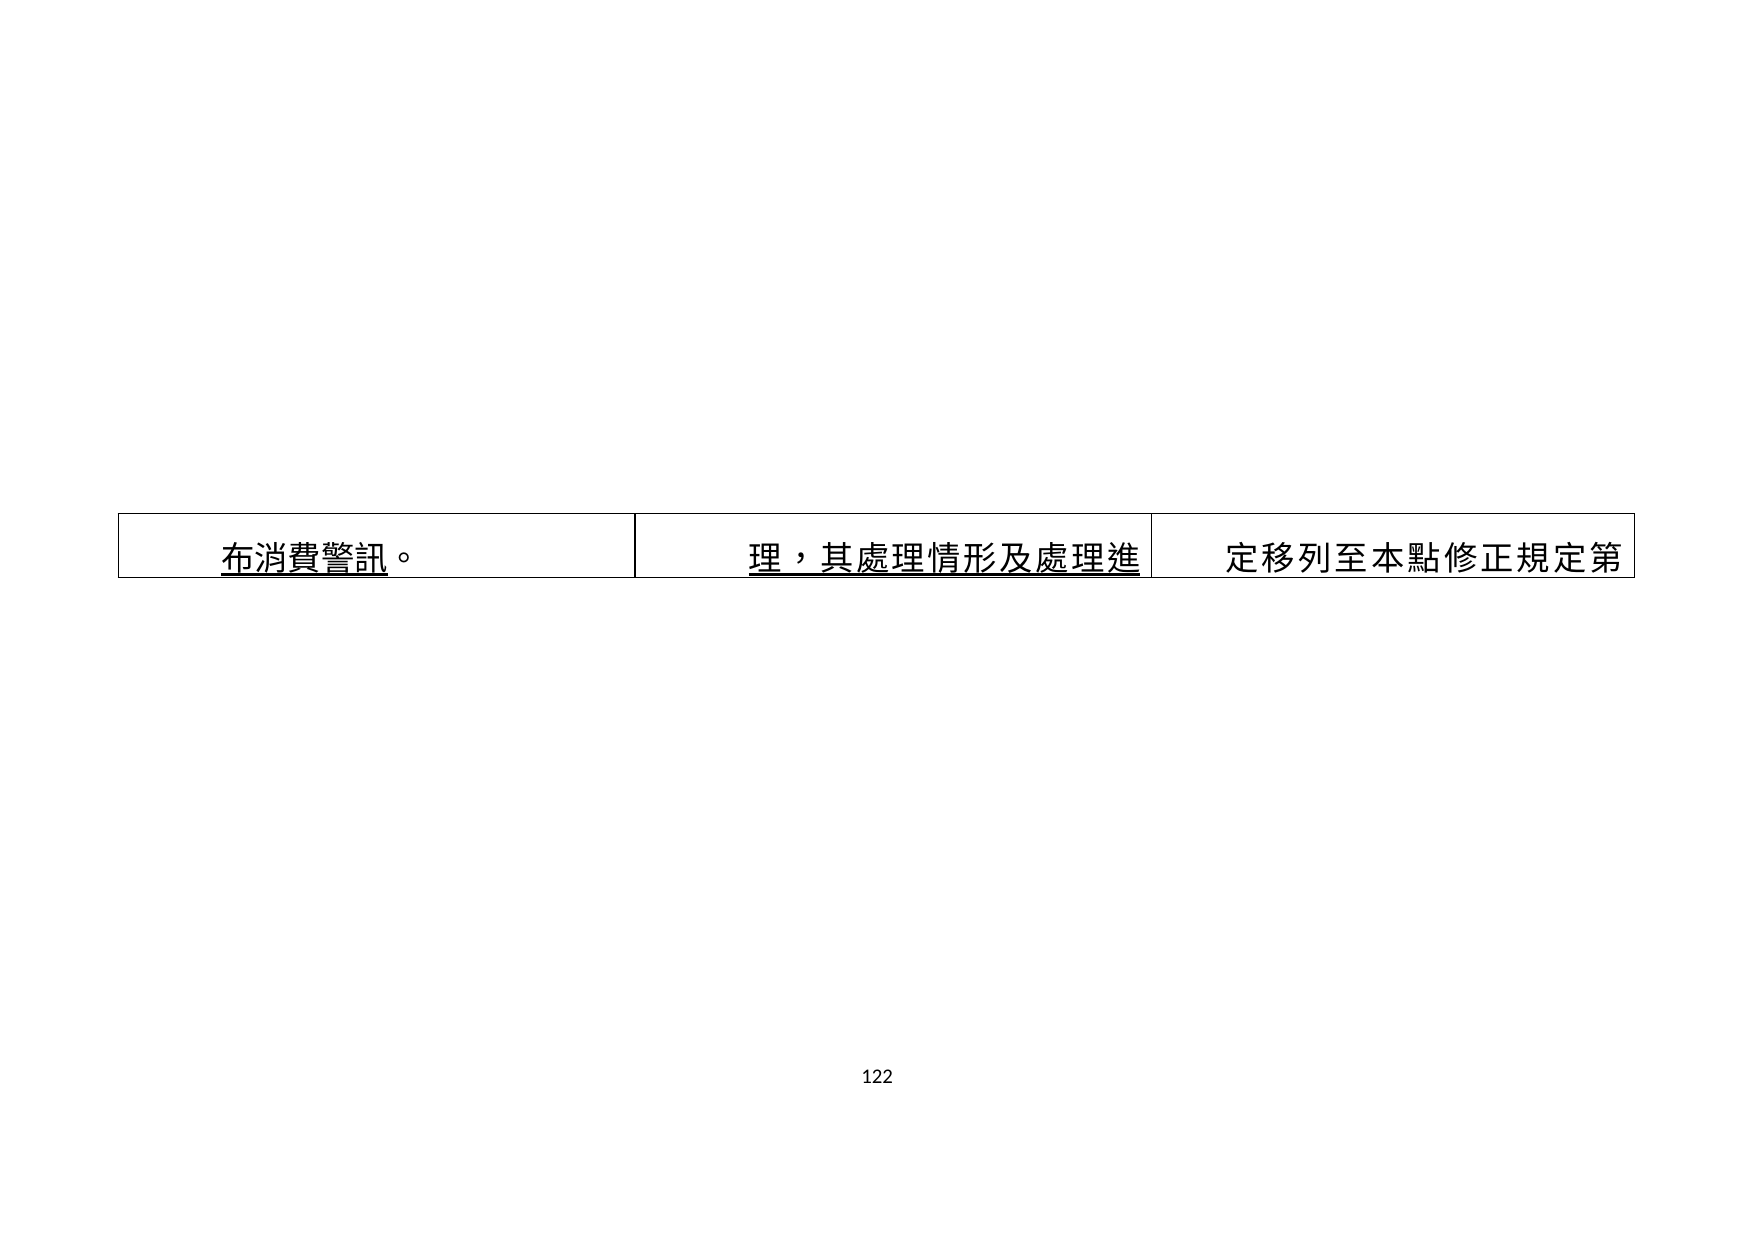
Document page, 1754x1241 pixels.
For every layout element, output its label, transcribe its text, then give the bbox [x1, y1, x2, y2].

table_cell 定移列至本點修正規定第 [1152, 514, 1634, 577]
table_cell 布消費警訊。 [119, 514, 634, 577]
table_cell 理，其處理情形及處理進 [636, 514, 1151, 577]
